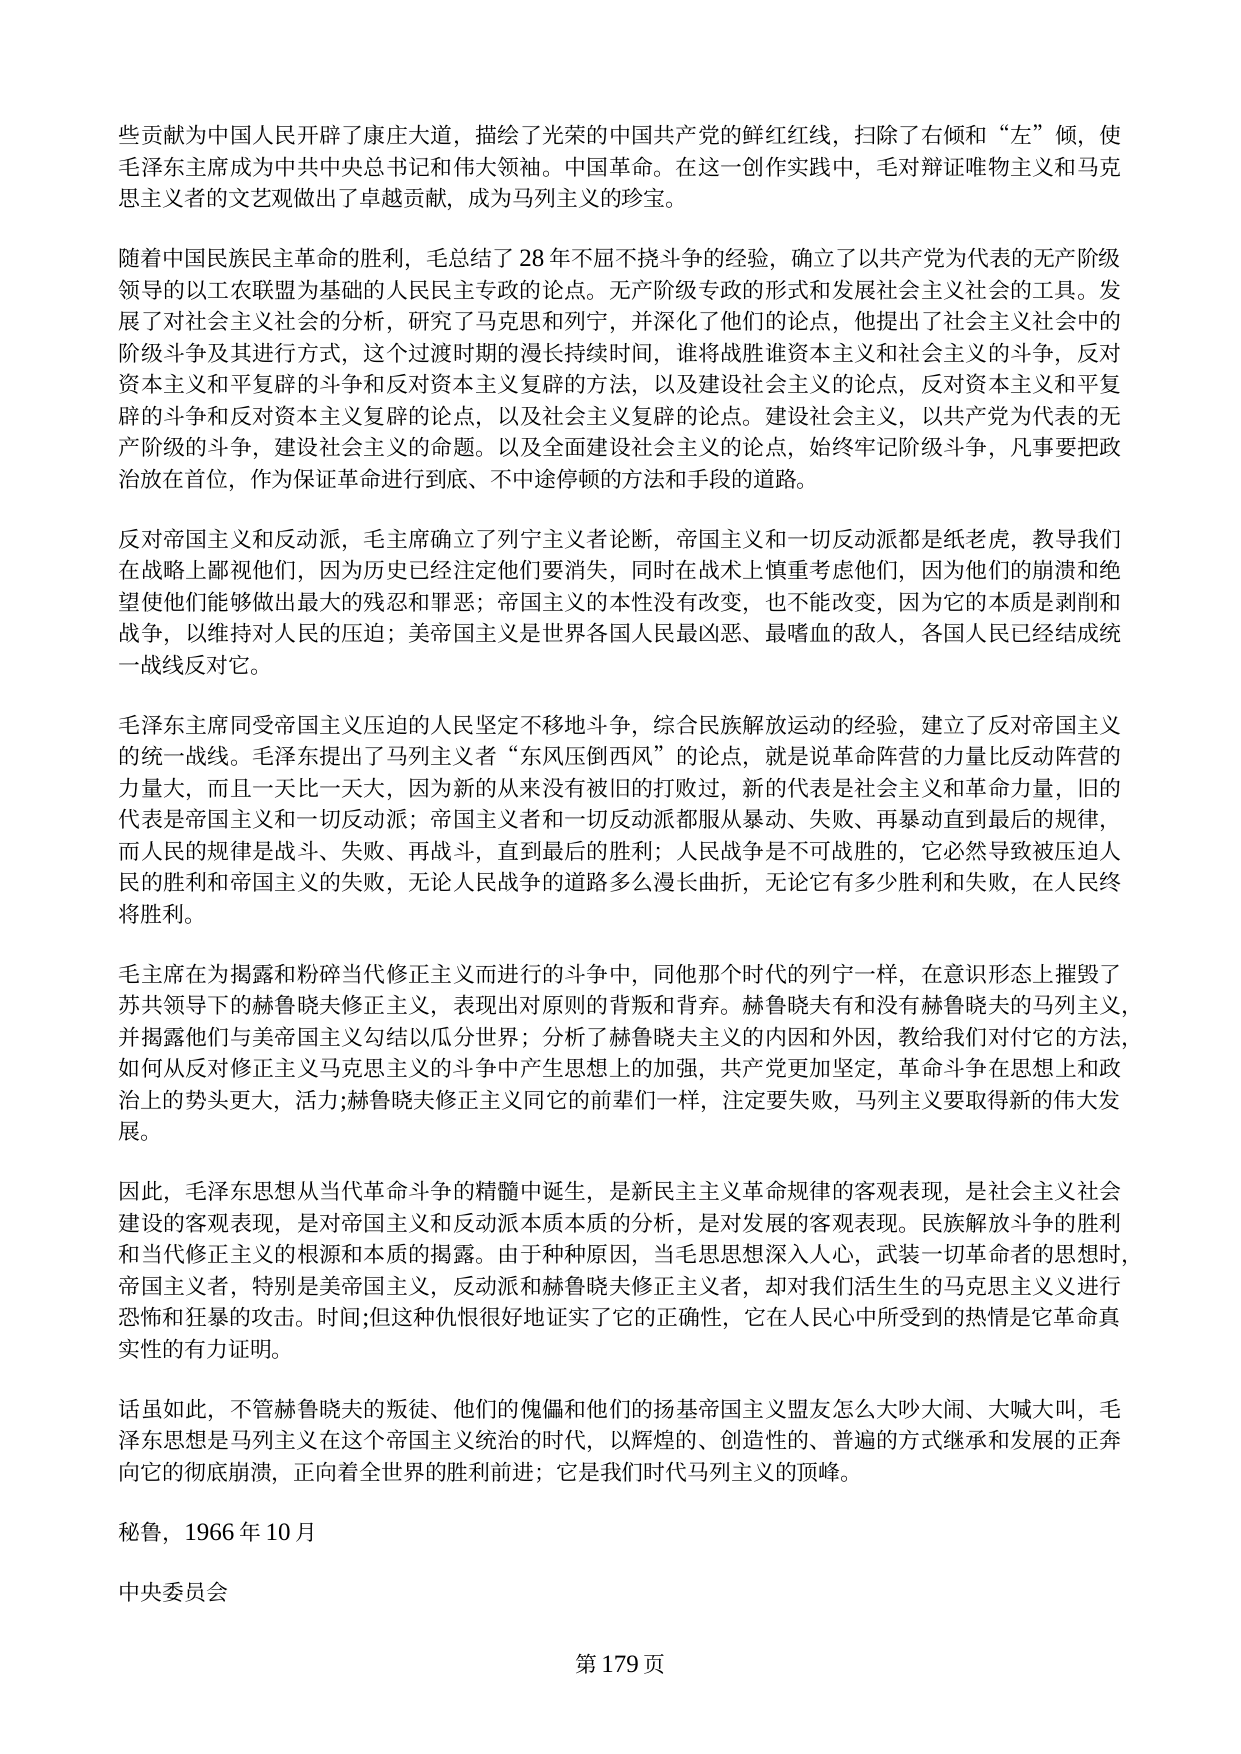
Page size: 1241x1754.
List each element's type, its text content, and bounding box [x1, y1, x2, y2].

text 毛泽东主席同受帝国主义压迫的人民坚定不移地斗争，综合民族解放运动的经验，建立了反对帝国主义的统一战线。毛泽东提出了马列主义者“东风压倒西风”的论点，就是说革命阵营的力量比反动阵营的力量大，而且一天比一天大，因为新的从来没有被旧的打败过，新的代表是社会主义和革命力量，旧的代表是帝国主义和一切反动派；帝国主义者和一切反动派都服从暴动、失败、再暴动直到最后的规律，而人民的规律是战斗、失败、再战斗，直到最后的胜利；人民战争是不可战胜的，它必然导致被压迫人民的胜利和帝国主义的失败，无论人民战争的道路多么漫长曲折，无论它有多少胜利和失败，在人民终将胜利。 [118, 708, 1122, 928]
text 秘鲁，1966年10月 [118, 1515, 1122, 1547]
text 反对帝国主义和反动派，毛主席确立了列宁主义者论断，帝国主义和一切反动派都是纸老虎，教导我们在战略上鄙视他们，因为历史已经注定他们要消失，同时在战术上慎重考虑他们，因为他们的崩溃和绝望使他们能够做出最大的残忍和罪恶；帝国主义的本性没有改变，也不能改变，因为它的本质是剥削和战争，以维持对人民的压迫；美帝国主义是世界各国人民最凶恶、最嗜血的敌人，各国人民已经结成统一战线反对它。 [118, 522, 1122, 679]
text 些贡献为中国人民开辟了康庄大道，描绘了光荣的中国共产党的鲜红红线，扫除了右倾和“左”倾，使毛泽东主席成为中共中央总书记和伟大领袖。中国革命。在这一创作实践中，毛对辩证唯物主义和马克思主义者的文艺观做出了卓越贡献，成为马列主义的珍宝。 [118, 118, 1122, 213]
text 中央委员会 [118, 1575, 1122, 1607]
text 毛主席在为揭露和粉碎当代修正主义而进行的斗争中，同他那个时代的列宁一样，在意识形态上摧毁了苏共领导下的赫鲁晓夫修正主义，表现出对原则的背叛和背弃。赫鲁晓夫有和没有赫鲁晓夫的马列主义，并揭露他们与美帝国主义勾结以瓜分世界；分析了赫鲁晓夫主义的内因和外因，教给我们对付它的方法，如何从反对修正主义马克思主义的斗争中产生思想上的加强，共产党更加坚定，革命斗争在思想上和政治上的势头更大，活力;赫鲁晓夫修正主义同它的前辈们一样，注定要失败，马列主义要取得新的伟大发展。 [118, 957, 1122, 1146]
text 随着中国民族民主革命的胜利，毛总结了28年不屈不挠斗争的经验，确立了以共产党为代表的无产阶级领导的以工农联盟为基础的人民民主专政的论点。无产阶级专政的形式和发展社会主义社会的工具。发展了对社会主义社会的分析，研究了马克思和列宁，并深化了他们的论点，他提出了社会主义社会中的阶级斗争及其进行方式，这个过渡时期的漫长持续时间，谁将战胜谁资本主义和社会主义的斗争，反对资本主义和平复辟的斗争和反对资本主义复辟的方法，以及建设社会主义的论点，反对资本主义和平复辟的斗争和反对资本主义复辟的论点，以及社会主义复辟的论点。建设社会主义，以共产党为代表的无产阶级的斗争，建设社会主义的命题。以及全面建设社会主义的论点，始终牢记阶级斗争，凡事要把政治放在首位，作为保证革命进行到底、不中途停顿的方法和手段的道路。 [118, 242, 1122, 493]
text 因此，毛泽东思想从当代革命斗争的精髓中诞生，是新民主主义革命规律的客观表现，是社会主义社会建设的客观表现，是对帝国主义和反动派本质本质的分析，是对发展的客观表现。民族解放斗争的胜利和当代修正主义的根源和本质的揭露。由于种种原因，当毛思思想深入人心，武装一切革命者的思想时，帝国主义者，特别是美帝国主义，反动派和赫鲁晓夫修正主义者，却对我们活生生的马克思主义义进行恐怖和狂暴的攻击。时间;但这种仇恨很好地证实了它的正确性，它在人民心中所受到的热情是它革命真实性的有力证明。 [118, 1174, 1122, 1363]
text 话虽如此，不管赫鲁晓夫的叛徒、他们的傀儡和他们的扬基帝国主义盟友怎么大吵大闹、大喊大叫，毛泽东思想是马列主义在这个帝国主义统治的时代，以辉煌的、创造性的、普遍的方式继承和发展的正奔向它的彻底崩溃，正向着全世界的胜利前进；它是我们时代马列主义的顶峰。 [118, 1392, 1122, 1486]
